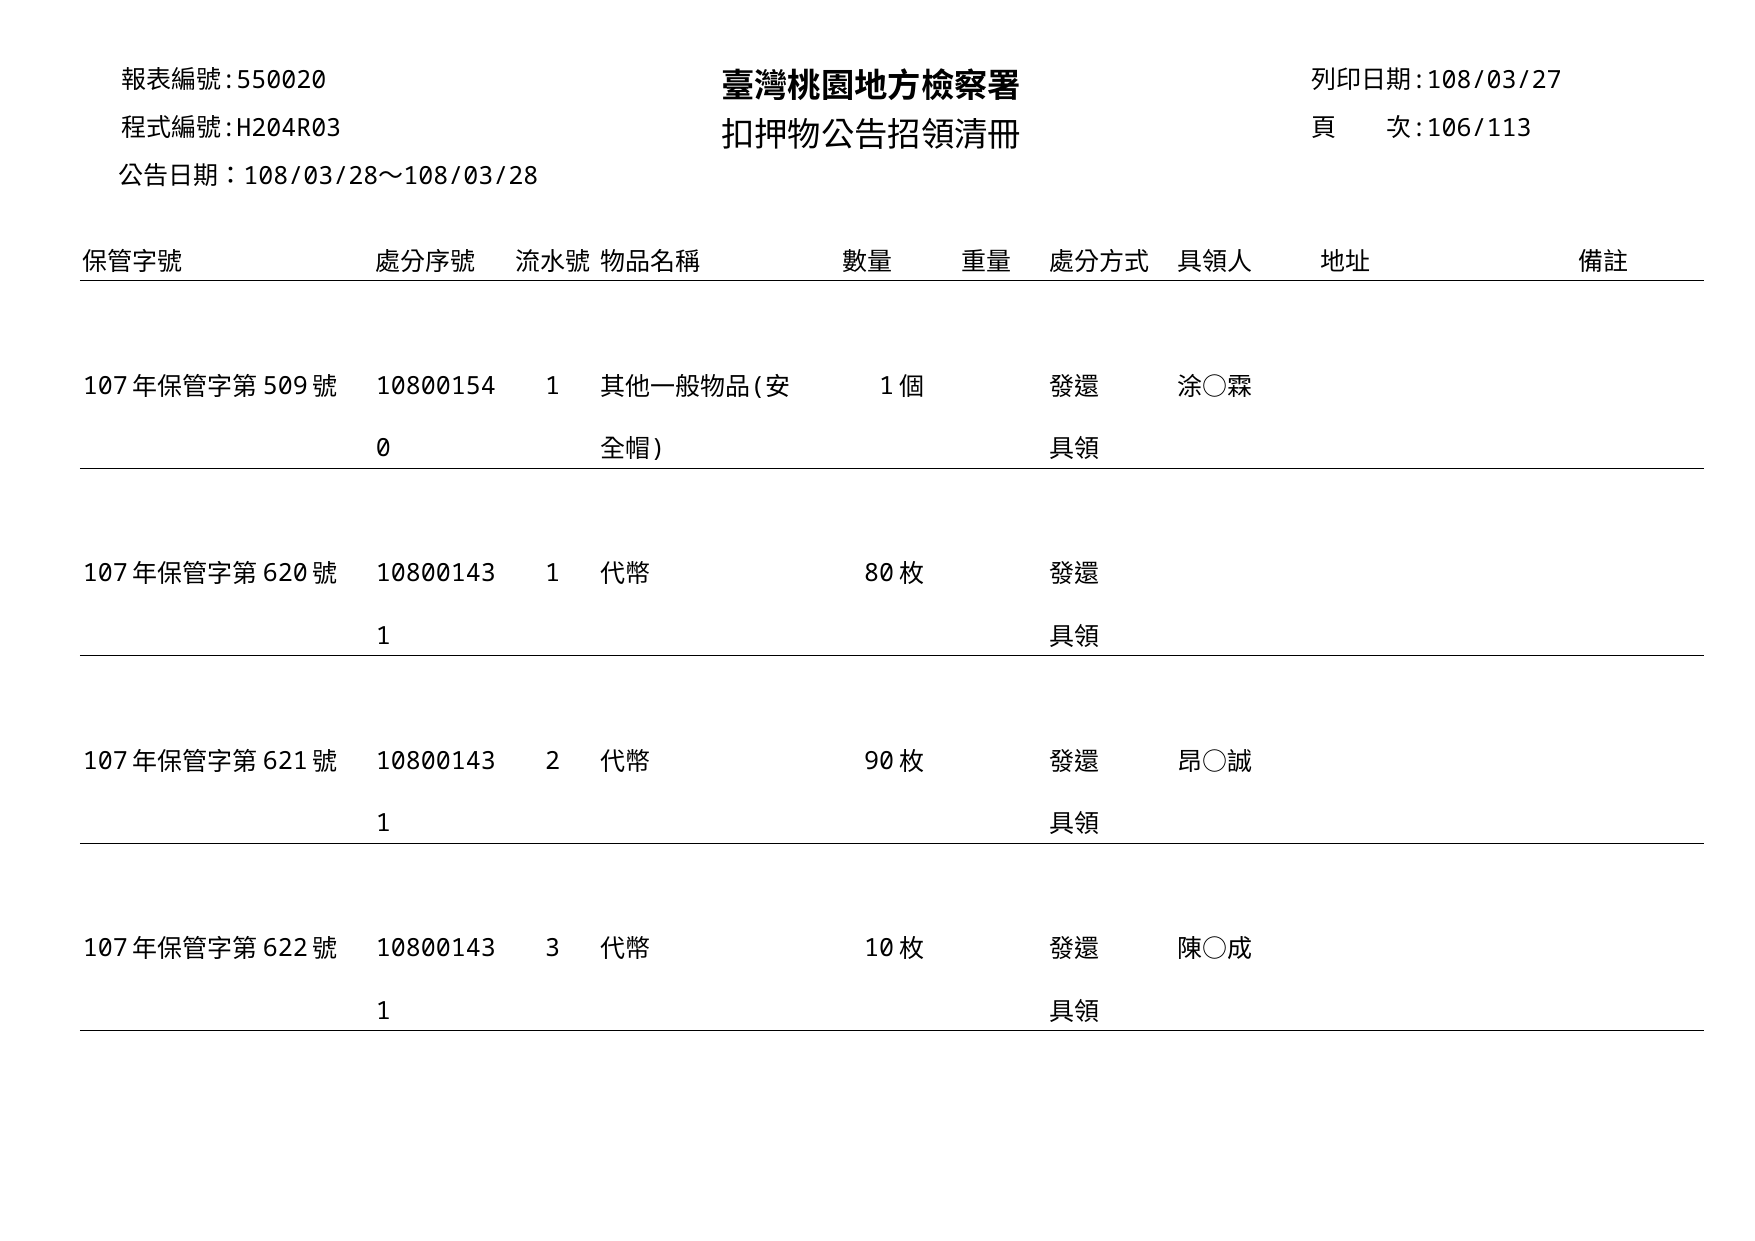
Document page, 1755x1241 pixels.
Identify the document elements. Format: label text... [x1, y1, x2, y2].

table_header 備註 [1575, 218, 1704, 280]
table_cell 108001431 [373, 844, 507, 1030]
table_cell [1575, 469, 1704, 655]
table_cell 陳○成 [1175, 844, 1317, 1030]
table_cell 107年保管字第620號 [80, 469, 373, 655]
table_cell 發還 具領 [1046, 281, 1175, 468]
table_cell 涂○霖 [1175, 281, 1317, 468]
table_cell 3 [507, 844, 597, 1030]
table_cell 其他一般物品(安全帽) [597, 281, 807, 468]
table_cell 1 [507, 281, 597, 468]
table_header 流水號 [507, 218, 597, 280]
table_cell [1575, 656, 1704, 843]
table_cell [927, 281, 1046, 468]
table_cell 90枚 [808, 656, 927, 843]
table_header 處分方式 [1046, 218, 1175, 280]
table_cell [1175, 469, 1317, 655]
table_cell 10枚 [808, 844, 927, 1030]
table_header 具領人 [1175, 218, 1317, 280]
table_cell 107年保管字第621號 [80, 656, 373, 843]
table_cell 2 [507, 656, 597, 843]
table_cell 80枚 [808, 469, 927, 655]
table_cell 108001431 [373, 469, 507, 655]
table_cell 代幣 [597, 656, 807, 843]
table_cell 昂○誠 [1175, 656, 1317, 843]
table_cell 發還 具領 [1046, 469, 1175, 655]
table_header 物品名稱 [597, 218, 807, 280]
table_cell [1317, 656, 1575, 843]
table_cell 發還 具領 [1046, 844, 1175, 1030]
table_cell [927, 844, 1046, 1030]
table_header 保管字號 [80, 218, 373, 280]
table_cell 107年保管字第509號 [80, 281, 373, 468]
table_cell [1317, 844, 1575, 1030]
table_cell 發還 具領 [1046, 656, 1175, 843]
table_cell [927, 469, 1046, 655]
table_cell 108001431 [373, 656, 507, 843]
table_cell 107年保管字第622號 [80, 844, 373, 1030]
table_cell 代幣 [597, 844, 807, 1030]
table_cell [1575, 844, 1704, 1030]
table_cell [927, 656, 1046, 843]
table_header 地址 [1317, 218, 1575, 280]
table_header 數量 [808, 218, 927, 280]
table_cell 1個 [808, 281, 927, 468]
table_cell 1 [507, 469, 597, 655]
table_cell [1317, 281, 1575, 468]
table_cell 108001540 [373, 281, 507, 468]
table_cell 代幣 [597, 469, 807, 655]
table_header 處分序號 [373, 218, 507, 280]
table_cell [1575, 281, 1704, 468]
table_cell [1317, 469, 1575, 655]
table_header 重量 [927, 218, 1046, 280]
